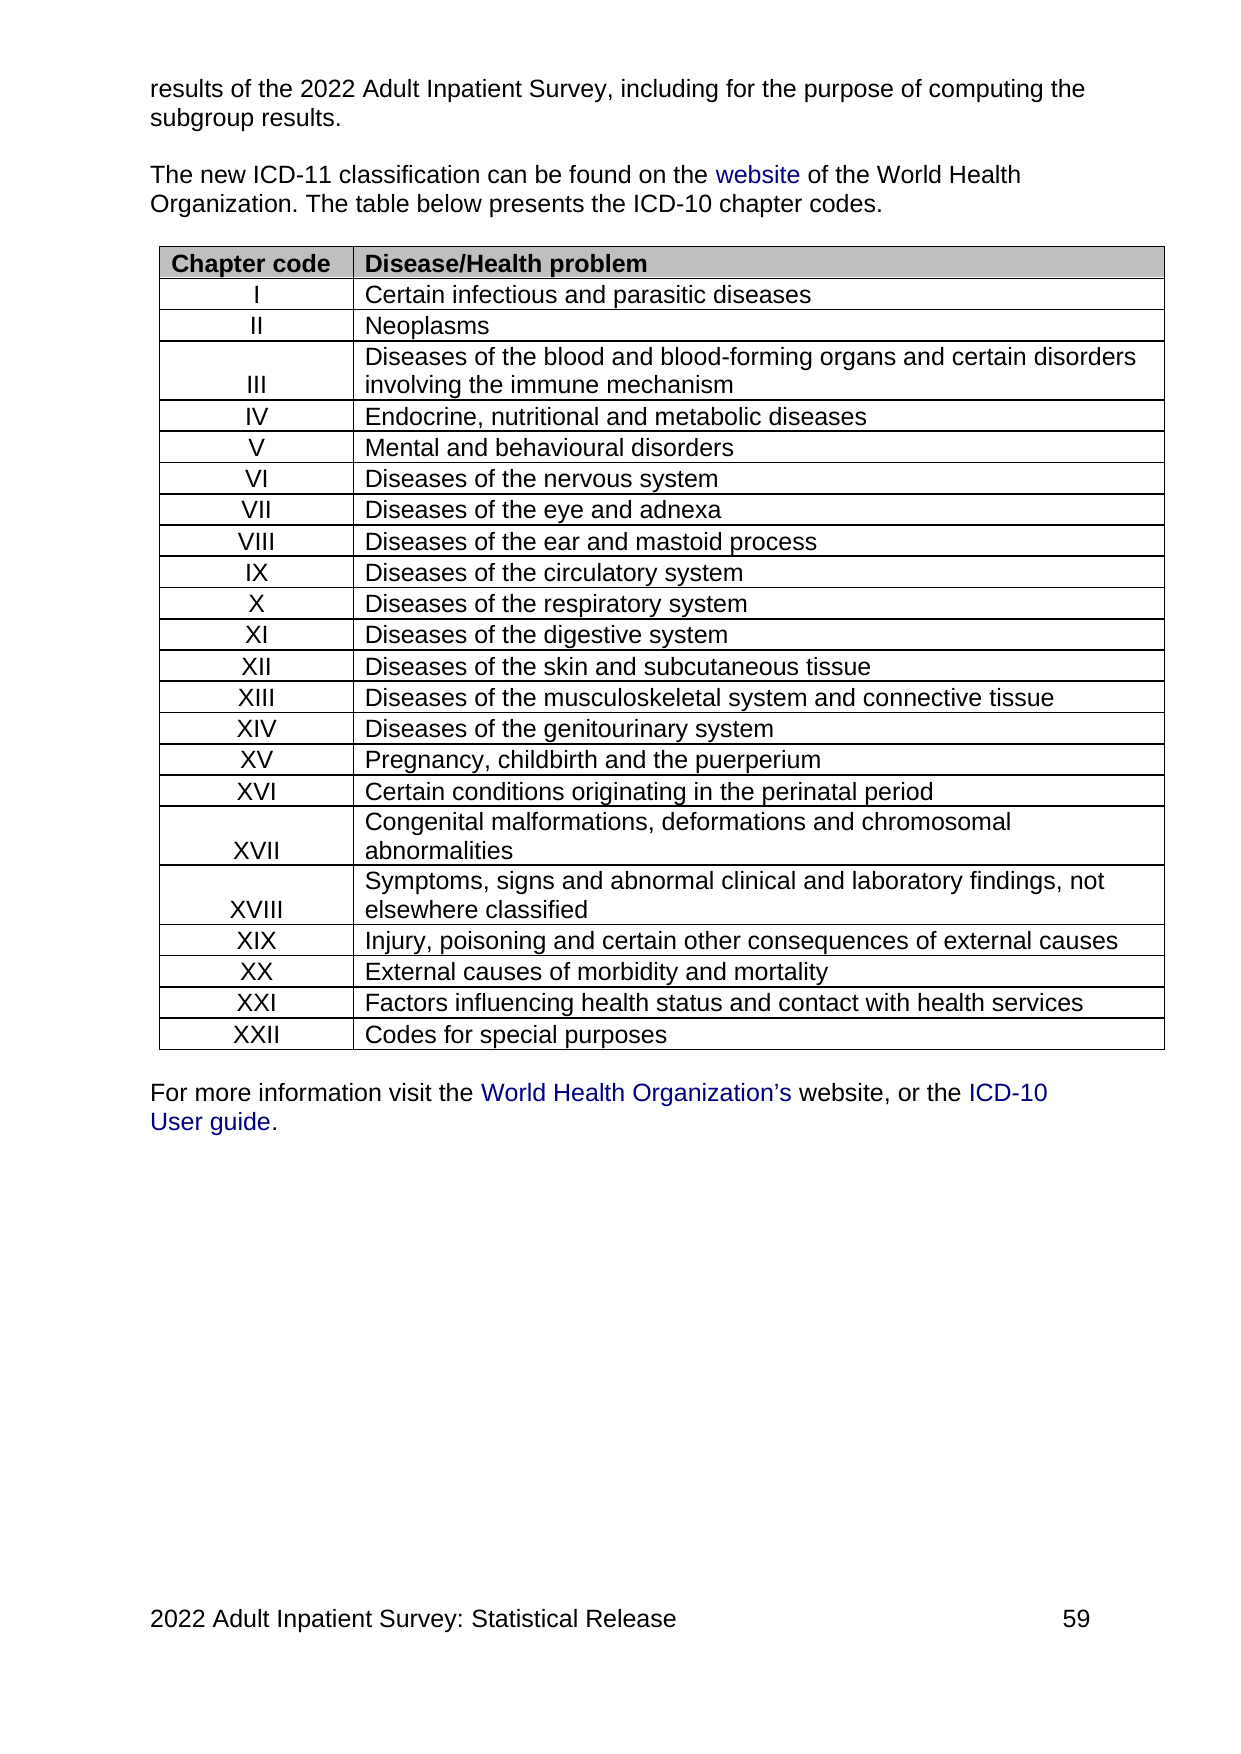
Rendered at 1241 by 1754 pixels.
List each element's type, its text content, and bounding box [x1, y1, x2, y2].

table_cell I [160, 279, 353, 309]
table_cell Endocrine, nutritional and metabolic diseases [354, 401, 1164, 430]
table_cell Diseases of the musculoskeletal system and connective tissue [354, 682, 1164, 712]
table_cell II [160, 310, 353, 340]
table_cell IX [160, 557, 353, 587]
table_cell Diseases of the eye and adnexa [354, 495, 1164, 524]
table_cell V [160, 432, 353, 462]
table_cell XXI [160, 988, 353, 1017]
table_cell Mental and behavioural disorders [354, 432, 1164, 462]
table_cell III [160, 342, 353, 399]
table_cell Diseases of the circulatory system [354, 557, 1164, 587]
table_cell XI [160, 620, 353, 649]
table_cell Pregnancy, childbirth and the puerperium [354, 745, 1164, 774]
table_cell Diseases of the ear and mastoid process [354, 526, 1164, 555]
table_cell Diseases of the blood and blood-forming organs and certain disorders involving the immune mechanism [354, 342, 1164, 399]
table_cell XII [160, 651, 353, 680]
table_cell Congenital malformations, deformations and chromosomal abnormalities [354, 807, 1164, 864]
table_cell Certain conditions originating in the perinatal period [354, 776, 1164, 805]
table_cell Symptoms, signs and abnormal clinical and laboratory findings, not elsewhere classified [354, 866, 1164, 923]
table_cell XVIII [160, 866, 353, 923]
table_cell Diseases of the genitourinary system [354, 713, 1164, 743]
table_cell Diseases of the nervous system [354, 463, 1164, 493]
table_cell XXII [160, 1019, 353, 1048]
table_cell VII [160, 495, 353, 524]
table_cell VIII [160, 526, 353, 555]
table_cell XVI [160, 776, 353, 805]
table_cell Diseases of the respiratory system [354, 588, 1164, 618]
text For more information visit the World Health Organization’s website, or the ICD-10 User guide. [150, 1078, 1090, 1136]
table_cell X [160, 588, 353, 618]
table_cell XIII [160, 682, 353, 712]
text The new ICD-11 classification can be found on the website of the World Health Organization. The table below presents the ICD-10 chapter codes. [150, 160, 1090, 217]
table_cell Diseases of the digestive system [354, 620, 1164, 649]
table_cell Injury, poisoning and certain other consequences of external causes [354, 925, 1164, 955]
table_cell XIV [160, 713, 353, 743]
table_cell XX [160, 956, 353, 986]
table_cell VI [160, 463, 353, 493]
text results of the 2022 Adult Inpatient Survey, including for the purpose of computing the subgroup results. [150, 74, 1090, 131]
table_header Disease/Health problem [354, 247, 1164, 277]
table_cell Diseases of the skin and subcutaneous tissue [354, 651, 1164, 680]
table_cell Codes for special purposes [354, 1019, 1164, 1048]
table_cell Factors influencing health status and contact with health services [354, 988, 1164, 1017]
table_cell XV [160, 745, 353, 774]
table_header Chapter code [160, 247, 353, 277]
table_cell Neoplasms [354, 310, 1164, 340]
table_cell Certain infectious and parasitic diseases [354, 279, 1164, 309]
table_cell External causes of morbidity and mortality [354, 956, 1164, 986]
table_cell IV [160, 401, 353, 430]
table_cell XVII [160, 807, 353, 864]
table_cell XIX [160, 925, 353, 955]
